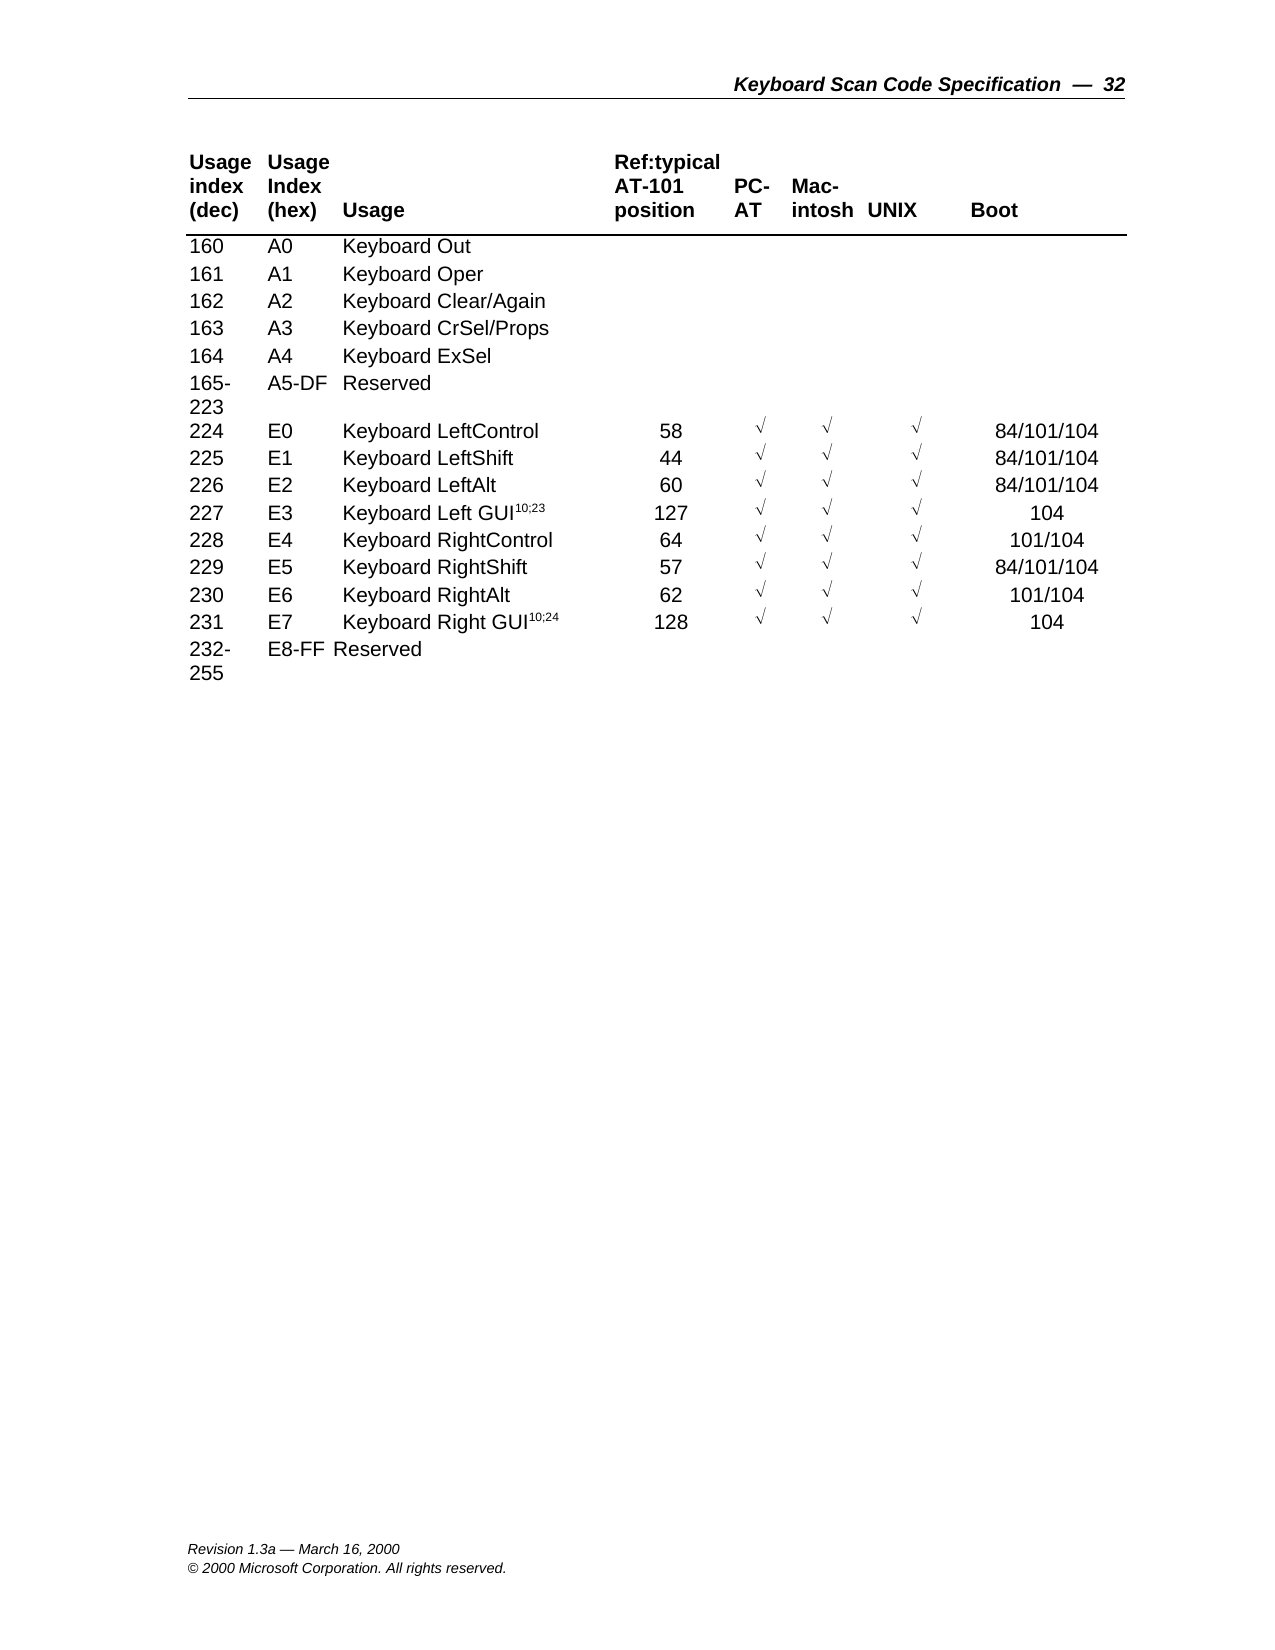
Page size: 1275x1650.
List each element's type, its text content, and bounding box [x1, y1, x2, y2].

table_cell E0 [264, 419, 339, 446]
table_cell 224 [186, 419, 264, 446]
table_cell [967, 371, 1127, 419]
table_header Mac- intosh [788, 150, 864, 234]
table_cell A2 [264, 289, 339, 316]
table_cell 164 [186, 344, 264, 371]
table_cell 104 [967, 501, 1127, 528]
table_cell  [864, 473, 967, 501]
table_cell 84/101/104 [967, 555, 1127, 582]
table_cell [967, 236, 1127, 262]
table_cell A4 [264, 344, 339, 371]
table_cell 57 [611, 555, 731, 582]
table_cell 62 [611, 583, 731, 610]
table_cell  [788, 446, 864, 473]
table_header Usage index (dec) [186, 150, 264, 234]
table_cell [967, 316, 1127, 343]
table_cell  [788, 501, 864, 528]
table_cell [864, 236, 967, 262]
table_cell 128 [611, 610, 731, 637]
table_cell E7 [264, 610, 339, 637]
table_cell  [864, 610, 967, 637]
table_cell [788, 637, 864, 685]
table_cell 225 [186, 446, 264, 473]
table_cell [611, 236, 731, 262]
table_cell E6 [264, 583, 339, 610]
table_cell A0 [264, 236, 339, 262]
table_cell  [864, 446, 967, 473]
table_cell [788, 236, 864, 262]
table_cell  [731, 610, 788, 637]
table_cell  [864, 555, 967, 582]
table_cell A1 [264, 262, 339, 289]
table_header Usage Index (hex) [264, 150, 339, 234]
table_cell 231 [186, 610, 264, 637]
table_cell E3 [264, 501, 339, 528]
table_header UNIX [864, 150, 967, 234]
table_cell [731, 316, 788, 343]
table_cell Reserved [339, 371, 611, 419]
table_cell 227 [186, 501, 264, 528]
table_cell [611, 289, 731, 316]
table_cell E4 [264, 528, 339, 555]
table_cell  [788, 528, 864, 555]
table_cell [731, 637, 788, 685]
table_cell 161 [186, 262, 264, 289]
table_cell Keyboard LeftControl [339, 419, 611, 446]
table_cell [731, 262, 788, 289]
table_cell Keyboard RightAlt [339, 583, 611, 610]
table_cell  [864, 419, 967, 446]
table_cell 104 [967, 610, 1127, 637]
table_cell [788, 371, 864, 419]
table_header Boot [967, 150, 1127, 234]
table_cell [731, 289, 788, 316]
table_cell  [731, 583, 788, 610]
table_cell [788, 289, 864, 316]
table_cell Keyboard ExSel [339, 344, 611, 371]
table_cell E2 [264, 473, 339, 501]
table_cell [864, 289, 967, 316]
table_cell [611, 316, 731, 343]
table_cell A3 [264, 316, 339, 343]
table_cell Keyboard Clear/Again [339, 289, 611, 316]
table_header PC-AT [731, 150, 788, 234]
table_cell 84/101/104 [967, 446, 1127, 473]
table_cell 163 [186, 316, 264, 343]
table_cell [864, 344, 967, 371]
table_cell  [788, 473, 864, 501]
table_cell [864, 637, 967, 685]
table_cell  [788, 610, 864, 637]
table_cell 58 [611, 419, 731, 446]
table_cell A5-DF [264, 371, 339, 419]
table_cell [731, 236, 788, 262]
table_cell [864, 262, 967, 289]
table_cell [864, 316, 967, 343]
table_cell  [731, 419, 788, 446]
table_cell 232-255 [186, 637, 264, 685]
table_cell 64 [611, 528, 731, 555]
table_cell [788, 344, 864, 371]
table_cell  [788, 555, 864, 582]
table_cell [611, 371, 731, 419]
table_cell [611, 344, 731, 371]
table_cell  [731, 446, 788, 473]
table_cell Keyboard Oper [339, 262, 611, 289]
table_cell 226 [186, 473, 264, 501]
table_cell  [731, 528, 788, 555]
table_cell 127 [611, 501, 731, 528]
table_header Ref:typical AT-101 position [611, 150, 731, 234]
table_cell  [864, 501, 967, 528]
table_cell  [864, 583, 967, 610]
table_cell  [788, 583, 864, 610]
table_cell [864, 371, 967, 419]
table_cell Keyboard CrSel/Props [339, 316, 611, 343]
table_cell [611, 637, 731, 685]
table_cell 229 [186, 555, 264, 582]
table_cell Reserved [330, 637, 611, 685]
table_cell Keyboard Out [339, 236, 611, 262]
table_cell E8-FF [264, 637, 330, 685]
table_cell [731, 344, 788, 371]
table_cell 162 [186, 289, 264, 316]
table_cell 160 [186, 236, 264, 262]
table_cell  [731, 473, 788, 501]
table_cell Keyboard LeftShift [339, 446, 611, 473]
table_cell [967, 289, 1127, 316]
table_cell [967, 637, 1127, 685]
table_cell Keyboard Right GUI10;24 [339, 610, 611, 637]
table_cell  [864, 528, 967, 555]
table_cell  [788, 419, 864, 446]
table_cell 101/104 [967, 583, 1127, 610]
table_cell 84/101/104 [967, 419, 1127, 446]
table_cell [788, 262, 864, 289]
table_cell Keyboard RightShift [339, 555, 611, 582]
table_cell Keyboard RightControl [339, 528, 611, 555]
table_cell  [731, 501, 788, 528]
table_cell E5 [264, 555, 339, 582]
table_cell 84/101/104 [967, 473, 1127, 501]
table_cell 44 [611, 446, 731, 473]
table_cell  [731, 555, 788, 582]
table_header Usage [339, 150, 611, 234]
table_cell 230 [186, 583, 264, 610]
table_cell [967, 262, 1127, 289]
table_cell Keyboard Left GUI10;23 [339, 501, 611, 528]
table_cell [611, 262, 731, 289]
table_cell [788, 316, 864, 343]
table_cell 101/104 [967, 528, 1127, 555]
table_cell E1 [264, 446, 339, 473]
table_cell 60 [611, 473, 731, 501]
table_cell 228 [186, 528, 264, 555]
table_cell [731, 371, 788, 419]
table_cell [967, 344, 1127, 371]
table_cell Keyboard LeftAlt [339, 473, 611, 501]
table_cell 165-223 [186, 371, 264, 419]
